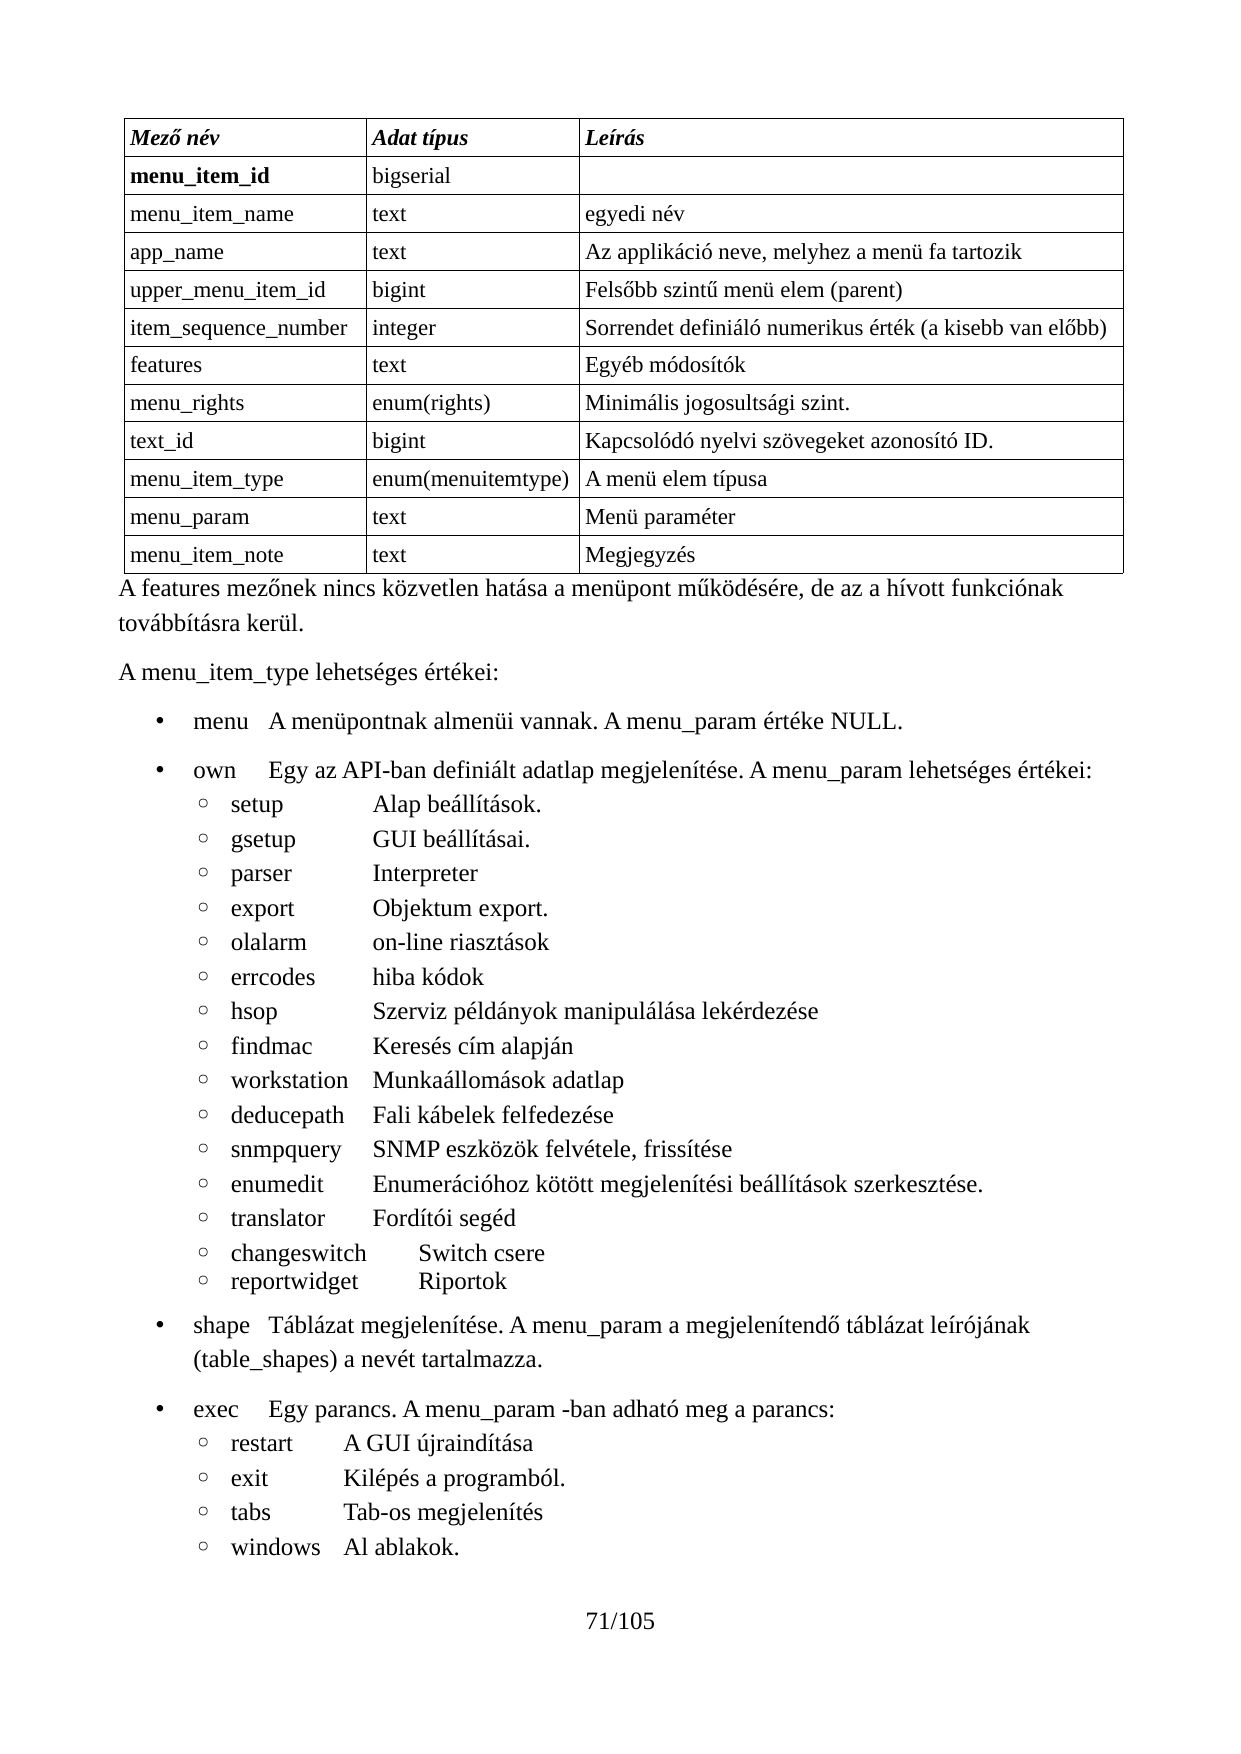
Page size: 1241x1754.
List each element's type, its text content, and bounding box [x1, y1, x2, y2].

list deducepath Fali kábelek felfedezése [193, 1100, 1122, 1128]
text A menu_item_type lehetséges értékei: [118, 657, 1122, 686]
list reportwidget Riportok [193, 1266, 1122, 1295]
list windows Al ablakok. [193, 1532, 1122, 1560]
text A features mezőnek nincs közvetlen hatása a menüpont működésére, de az a hívott funkciónak továbbításra kerül. [118, 573, 1122, 636]
list translator Fordítói segéd [193, 1203, 1122, 1232]
table_cell bigint [367, 422, 579, 459]
list findmac Keresés cím alapján [193, 1031, 1122, 1059]
table_cell text [367, 536, 579, 573]
list olalarm on-line riasztások [193, 927, 1122, 956]
list tabs Tab-os megjelenítés [193, 1497, 1122, 1526]
table_cell Sorrendet definiáló numerikus érték (a kisebb van előbb) [580, 309, 1123, 346]
table_header Adat típus [367, 119, 579, 156]
table_cell Az applikáció neve, melyhez a menü fa tartozik [580, 233, 1123, 270]
table_cell [580, 157, 1123, 194]
table_cell enum(rights) [367, 385, 579, 421]
list enumedit Enumerációhoz kötött megjelenítési beállítások szerkesztése. [193, 1169, 1122, 1197]
list own Egy az API-ban definiált adatlap megjelenítése. A menu_param lehetséges értékei: [156, 755, 1122, 784]
table_cell item_sequence_number [125, 309, 366, 346]
list hsop Szerviz példányok manipulálása lekérdezése [193, 996, 1122, 1025]
table_cell text [367, 347, 579, 383]
table_cell egyedi név [580, 195, 1123, 232]
table_cell integer [367, 309, 579, 346]
list restart A GUI újraindítása [193, 1428, 1122, 1457]
list changeswitch Switch csere [193, 1238, 1122, 1266]
list workstation Munkaállomások adatlap [193, 1065, 1122, 1094]
table_cell Kapcsolódó nyelvi szövegeket azonosító ID. [580, 422, 1123, 459]
list snmpquery SNMP eszközök felvétele, frissítése [193, 1134, 1122, 1163]
table_cell text [367, 233, 579, 270]
table_cell menu_param [125, 498, 366, 535]
table_cell Egyéb módosítók [580, 347, 1123, 383]
table_cell text [367, 498, 579, 535]
table_cell bigserial [367, 157, 579, 194]
table_cell upper_menu_item_id [125, 271, 366, 308]
list setup Alap beállítások. [193, 789, 1122, 818]
table_cell features [125, 347, 366, 383]
table_header Leírás [580, 119, 1123, 156]
list exec Egy parancs. A menu_param -ban adható meg a parancs: [156, 1394, 1122, 1422]
table_cell text_id [125, 422, 366, 459]
list export Objektum export. [193, 893, 1122, 922]
table_cell Minimális jogosultsági szint. [580, 385, 1123, 421]
table_cell menu_rights [125, 385, 366, 421]
table_cell app_name [125, 233, 366, 270]
table_cell enum(menuitemtype) [367, 460, 579, 497]
table_cell Megjegyzés [580, 536, 1123, 573]
list parser Interpreter [193, 858, 1122, 887]
table_cell A menü elem típusa [580, 460, 1123, 497]
table_cell menu_item_name [125, 195, 366, 232]
list errcodes hiba kódok [193, 962, 1122, 991]
table_cell bigint [367, 271, 579, 308]
table_cell text [367, 195, 579, 232]
table_cell Menü paraméter [580, 498, 1123, 535]
table_cell menu_item_note [125, 536, 366, 573]
list shape Táblázat megjelenítése. A menu_param a megjelenítendő táblázat leírójának (table_shapes) a nevét tartalmazza. [156, 1310, 1122, 1373]
table_header Mező név [125, 119, 366, 156]
list menu A menüpontnak almenüi vannak. A menu_param értéke NULL. [156, 706, 1122, 734]
list exit Kilépés a programból. [193, 1463, 1122, 1491]
table_cell Felsőbb szintű menü elem (parent) [580, 271, 1123, 308]
table_cell menu_item_type [125, 460, 366, 497]
table_cell menu_item_id [125, 157, 366, 194]
list gsetup GUI beállításai. [193, 824, 1122, 853]
